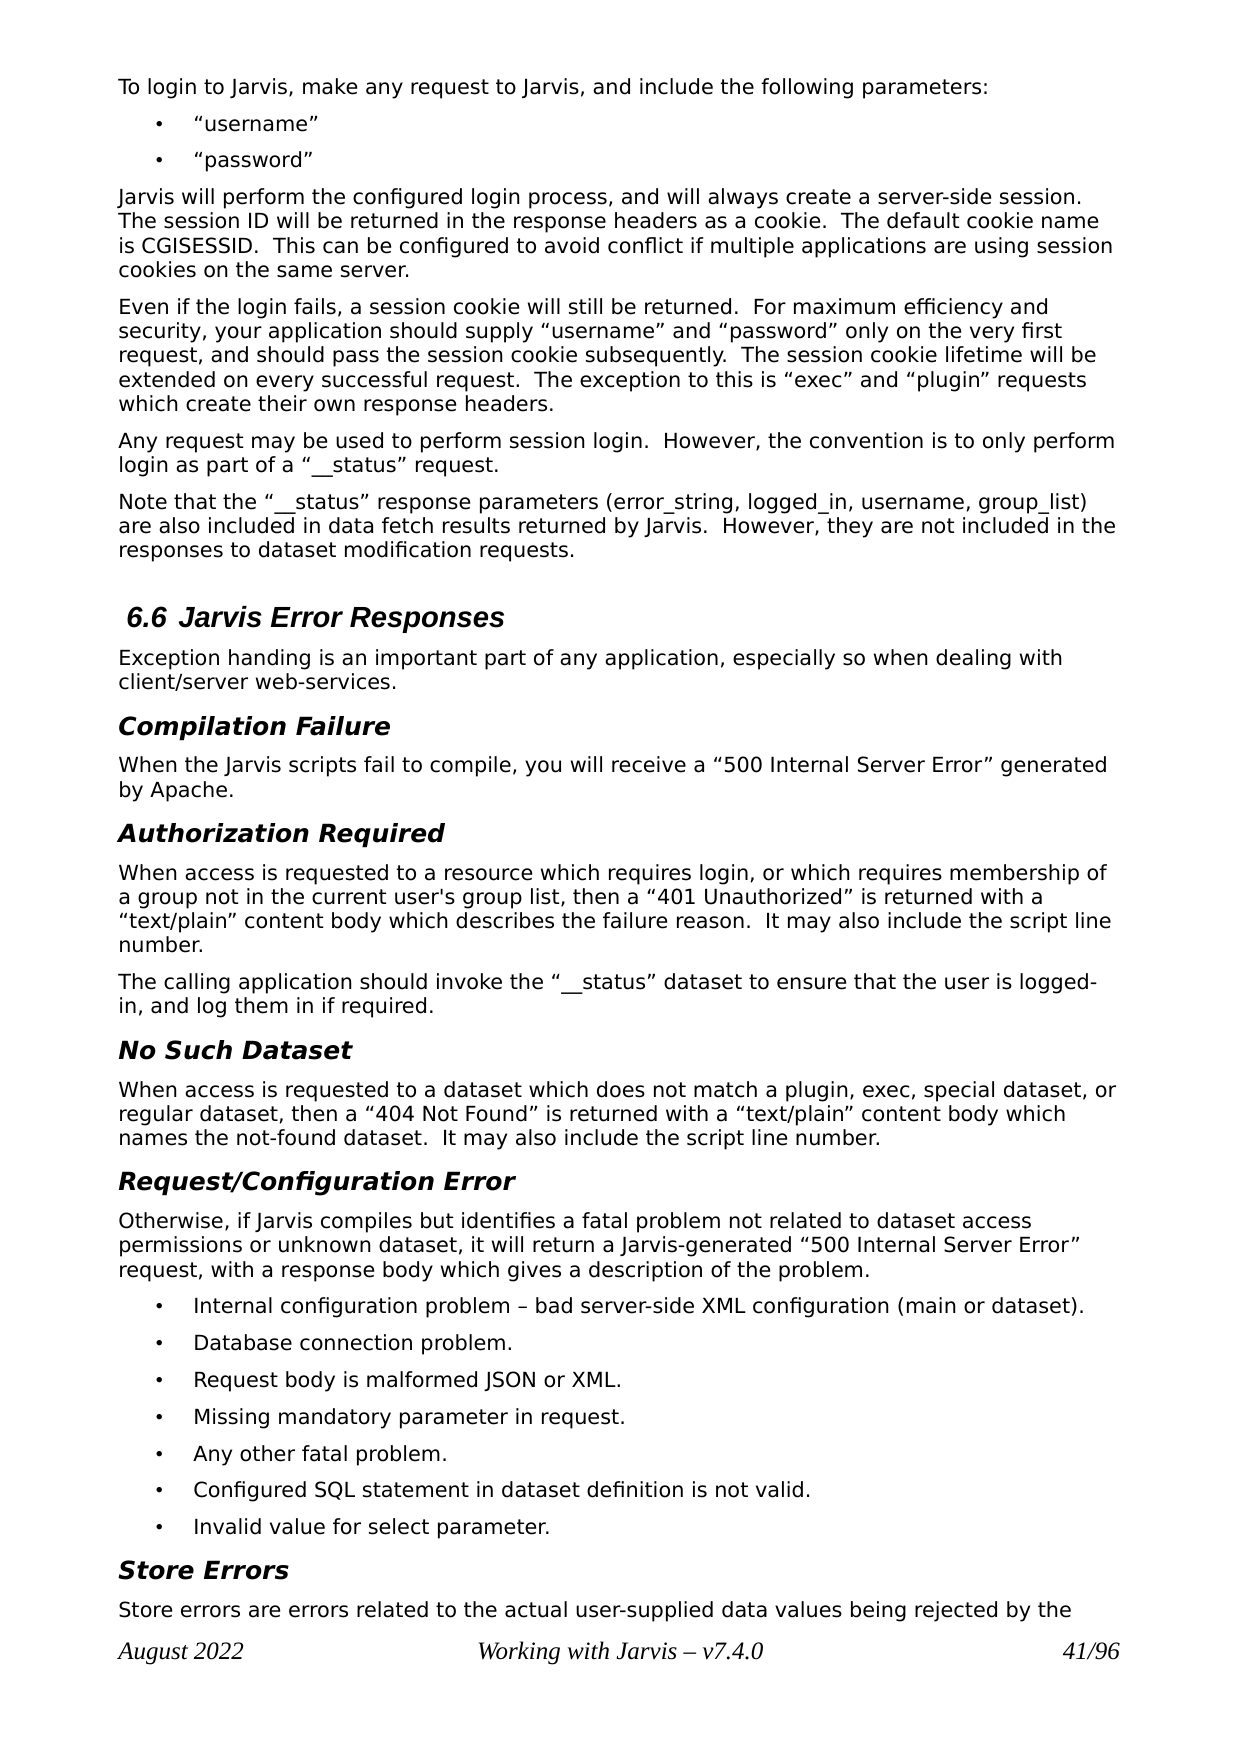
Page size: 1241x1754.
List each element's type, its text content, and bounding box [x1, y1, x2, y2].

list “username” [156, 112, 1122, 136]
list Database connection problem. [156, 1331, 1122, 1356]
list Any other fatal problem. [156, 1442, 1122, 1466]
text Note that the “__status” response parameters (error_string, logged_in, username, group_list) are also included in data fetch results returned by Jarvis. However, they are not included in the responses to dataset modification requests. [118, 490, 1122, 563]
text When access is requested to a resource which requires login, or which requires membership of a group not in the current user's group list, then a “401 Unauthorized” is returned with a “text/plain” content body which describes the failure reason. It may also include the script line number. [118, 861, 1122, 958]
text Jarvis will perform the configured login process, and will always create a server-side session. The session ID will be returned in the response headers as a cookie. The default cookie name is CGISESSID. This can be configured to avoid conflict if multiple applications are using session cookies on the same server. [118, 185, 1122, 282]
list “password” [156, 148, 1122, 173]
subtitle Jarvis Error Responses [118, 600, 1122, 634]
list Missing mandatory parameter in request. [156, 1405, 1122, 1429]
text When the Jarvis scripts fail to compile, you will receive a “500 Internal Server Error” generated by Apache. [118, 753, 1122, 802]
list Request body is malformed JSON or XML. [156, 1368, 1122, 1392]
text The calling application should invoke the “__status” dataset to ensure that the user is logged-in, and log them in if required. [118, 970, 1122, 1019]
subtitle No Such Dataset [118, 1036, 1122, 1065]
list Invalid value for select parameter. [156, 1515, 1122, 1539]
text To login to Jarvis, make any request to Jarvis, and include the following parameters: [118, 75, 1122, 99]
text Any request may be used to perform session login. However, the convention is to only perform login as part of a “__status” request. [118, 429, 1122, 477]
text Exception handing is an important part of any application, especially so when dealing with client/server web-services. [118, 646, 1122, 695]
text Otherwise, if Jarvis compiles but identifies a fatal problem not related to dataset access permissions or unknown dataset, it will return a Jarvis-generated “500 Internal Server Error” request, with a response body which gives a description of the problem. [118, 1209, 1122, 1282]
text When access is requested to a dataset which does not match a plugin, exec, special dataset, or regular dataset, then a “404 Not Found” is returned with a “text/plain” content body which names the not-found dataset. It may also include the script line number. [118, 1078, 1122, 1150]
text Even if the login fails, a session cookie will still be returned. For maximum efficiency and security, your application should supply “username” and “password” only on the very first request, and should pass the session cookie subsequently. The session cookie lifetime will be extended on every successful request. The exception to this is “exec” and “plugin” requests which create their own response headers. [118, 295, 1122, 416]
subtitle Compilation Failure [118, 712, 1122, 741]
text Store errors are errors related to the actual user-supplied data values being rejected by the [118, 1598, 1122, 1622]
subtitle Store Errors [118, 1557, 1122, 1586]
subtitle Authorization Required [118, 819, 1122, 848]
list Internal configuration problem – bad server-side XML configuration (main or dataset). [156, 1294, 1122, 1319]
list Configured SQL statement in dataset definition is not valid. [156, 1478, 1122, 1503]
subtitle Request/Configuration Error [118, 1168, 1122, 1197]
